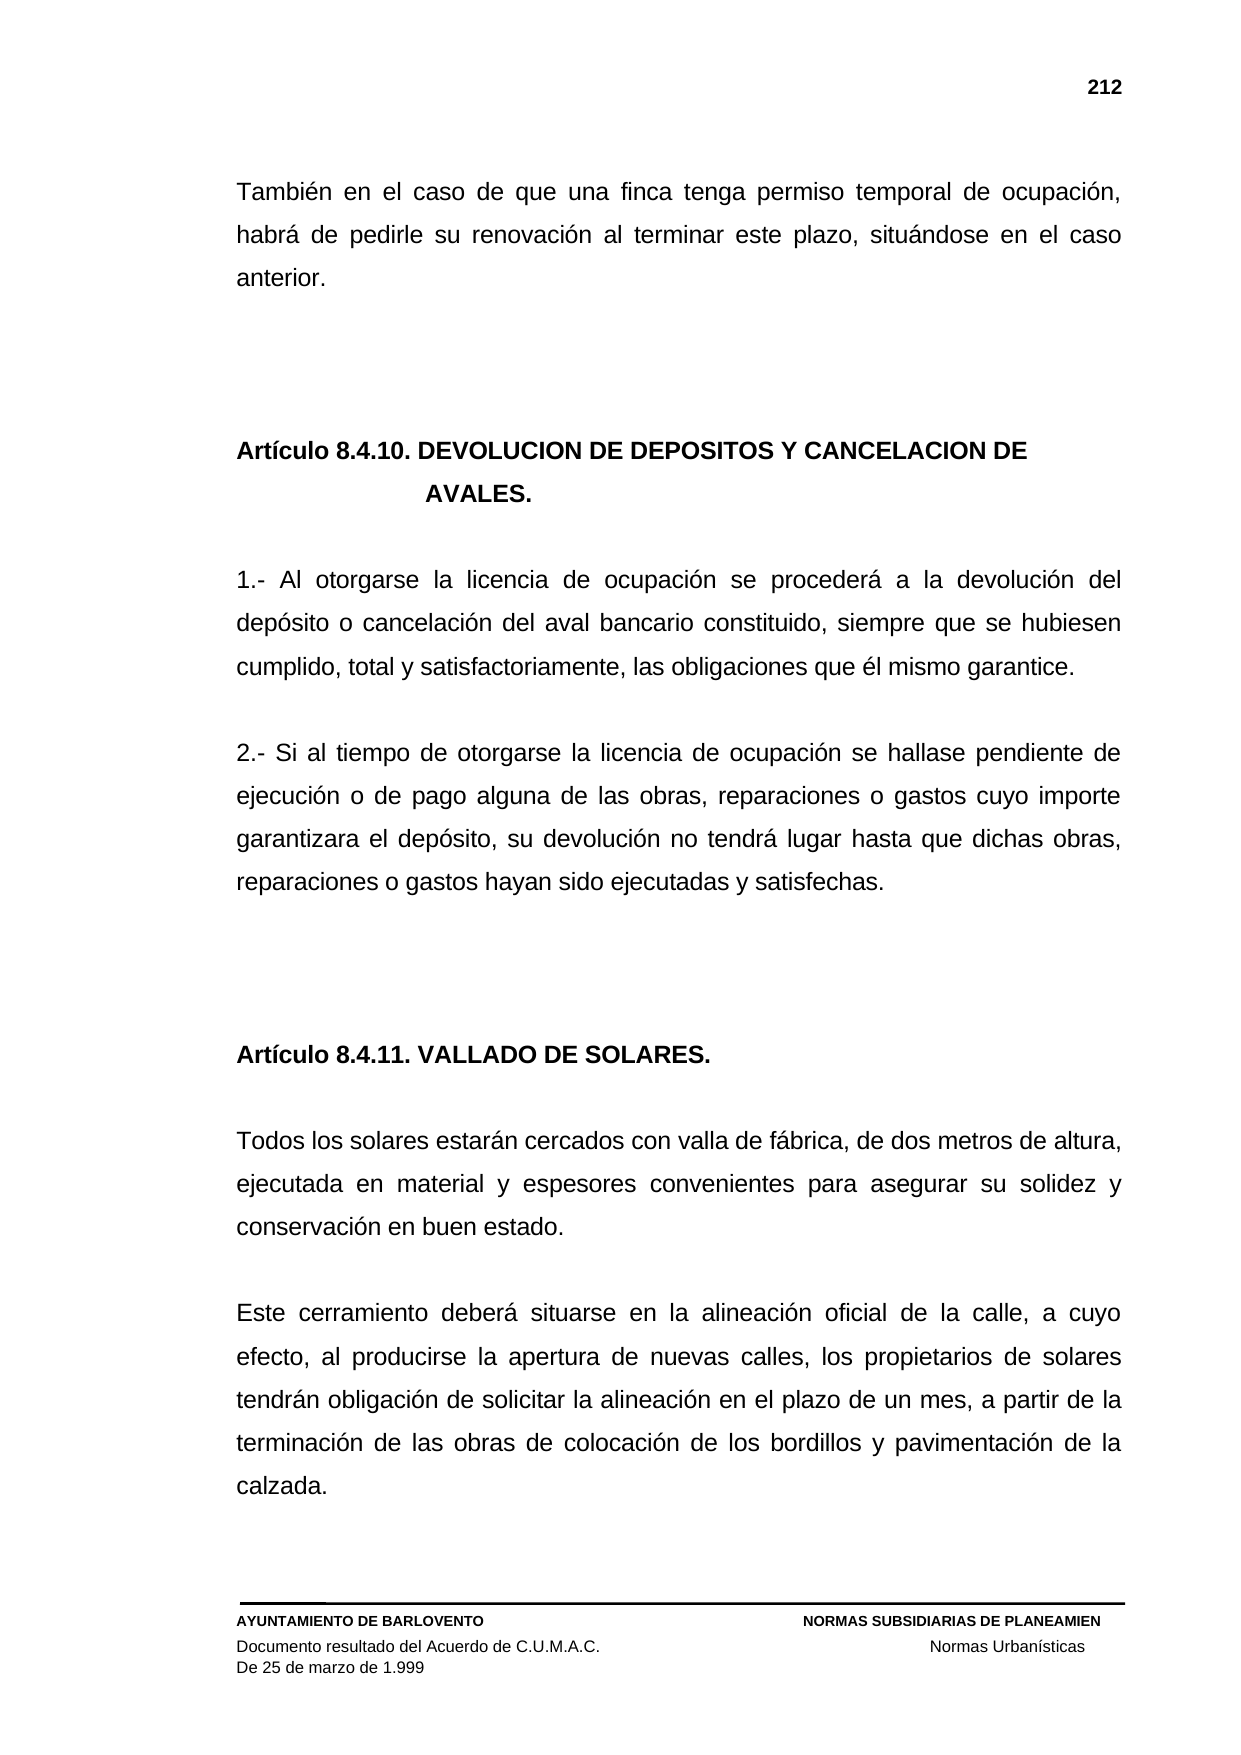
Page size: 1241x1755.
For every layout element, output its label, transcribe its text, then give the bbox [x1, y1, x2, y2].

text Artículo 8.4.11. VALLADO DE SOLARES. [236, 1040, 1122, 1068]
text También en el caso de que una finca tenga permiso temporal de ocupación, habrá de pedirle su renovación al terminar este plazo, situándose en el caso anterior. [236, 177, 1122, 292]
text 2.‑ Si al tiempo de otorgarse la licencia de ocupación se hallase pendiente de ejecución o de pago alguna de las obras, reparaciones o gastos cuyo importe garantizara el depósito, su devolución no tendrá lugar hasta que dichas obras, reparaciones o gastos hayan sido ejecutadas y satisfechas. [236, 738, 1122, 896]
text Artículo 8.4.10. DEVOLUCION DE DEPOSITOS Y CANCELACION DE [236, 436, 1122, 465]
text AVALES. [236, 479, 1122, 508]
text 1.‑ Al otorgarse la licencia de ocupación se procederá a la devolución del depósito o cancelación del aval bancario constituido, siempre que se hubiesen cumplido, total y satisfactoriamente, las obligaciones que él mismo garantice. [236, 565, 1122, 680]
text Todos los solares estarán cercados con valla de fábrica, de dos metros de altura, ejecutada en material y espesores convenientes para asegurar su solidez y conservación en buen estado. [236, 1126, 1122, 1241]
text Este cerramiento deberá situarse en la alineación oficial de la calle, a cuyo efecto, al producirse la apertura de nuevas calles, los propietarios de solares tendrán obligación de solicitar la alineación en el plazo de un mes, a partir de la terminación de las obras de colocación de los bordillos y pavimentación de la calzada. [236, 1298, 1122, 1500]
